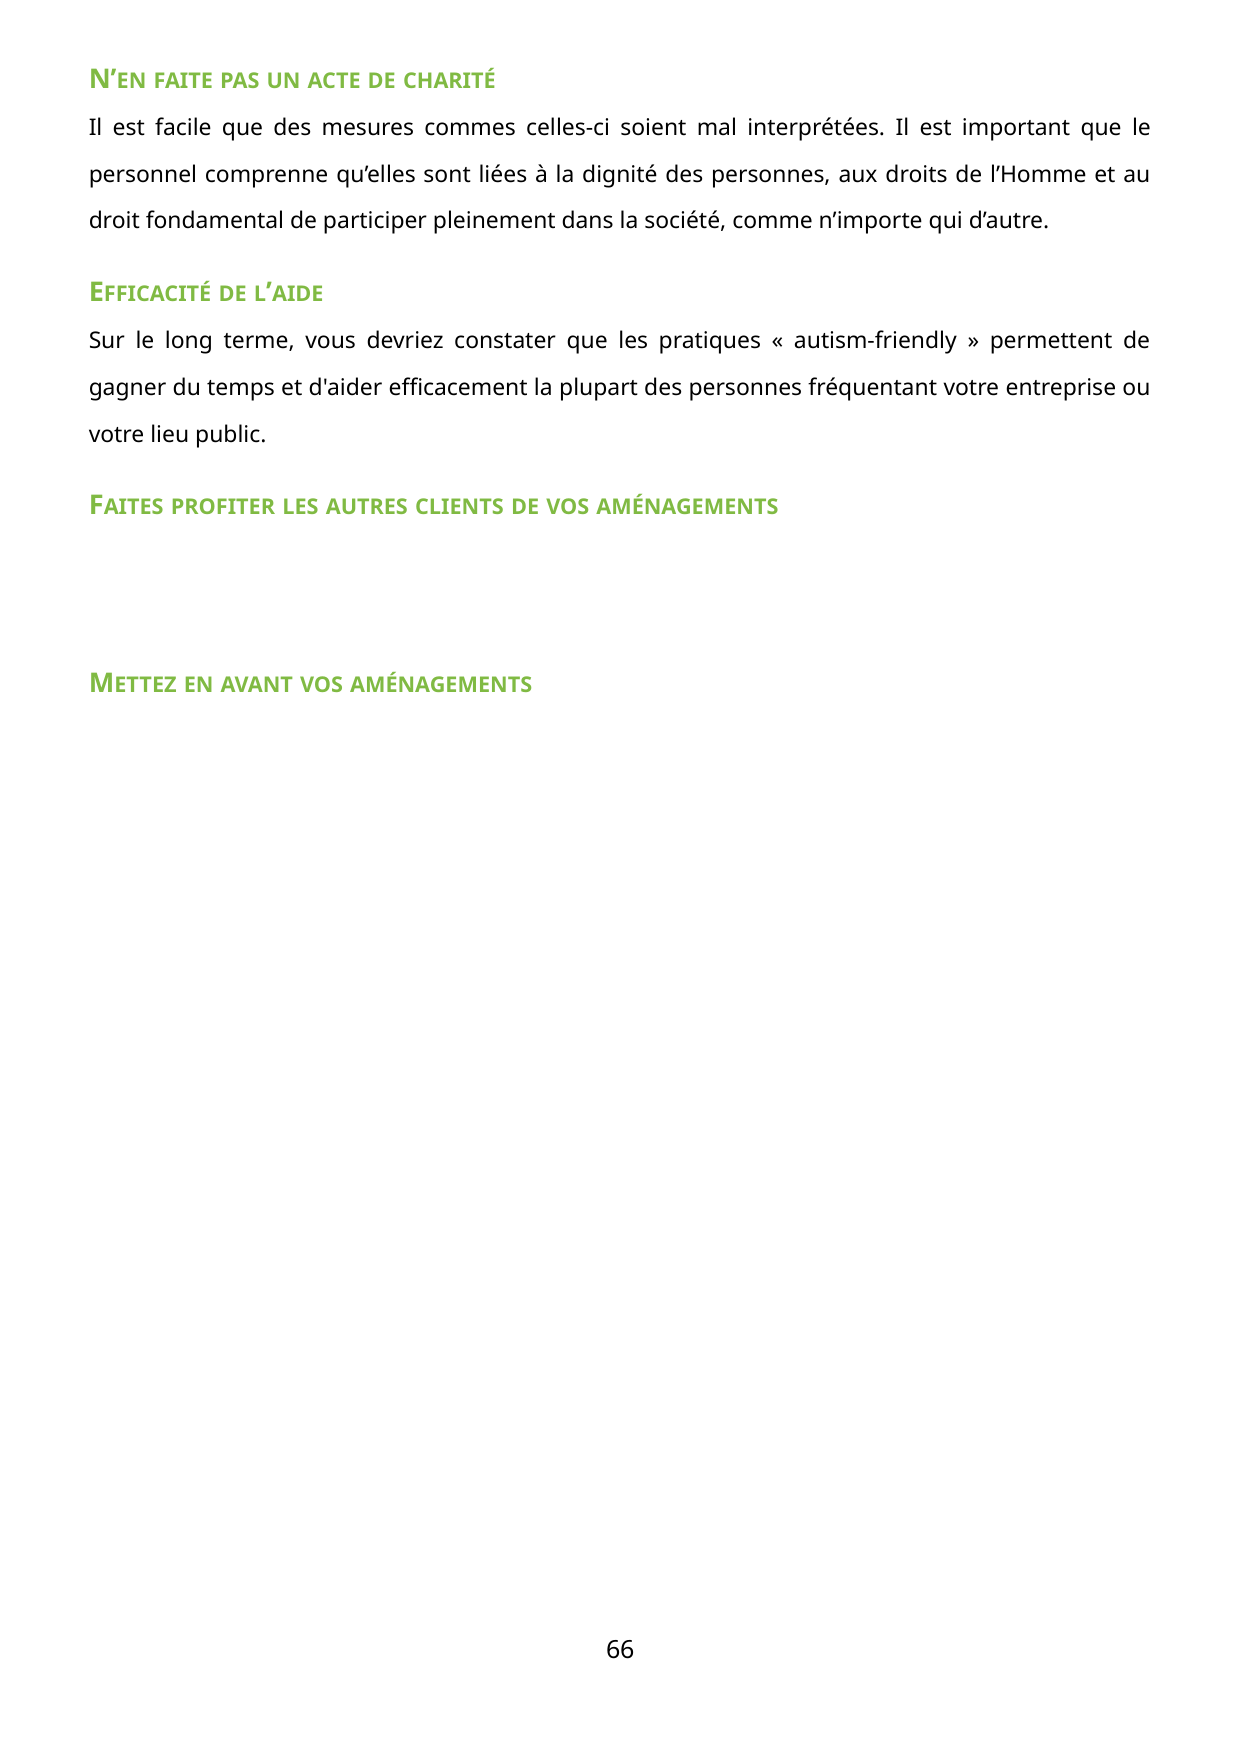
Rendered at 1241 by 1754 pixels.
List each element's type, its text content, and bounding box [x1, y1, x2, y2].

subtitle Faites profiter les autres clients de vos aménagements [88, 485, 1152, 522]
text Sur le long terme, vous devriez constater que les pratiques « autism-friendly » permettent de gagner du temps et d'aider efficacement la plupart des personnes fréquentant votre entreprise ou votre lieu public. [88, 324, 1152, 449]
subtitle Efficacité de l’aide [88, 272, 1152, 309]
text Il est facile que des mesures commes celles-ci soient mal interprétées. Il est important que le personnel comprenne qu’elles sont liées à la dignité des personnes, aux droits de l’Homme et au droit fondamental de participer pleinement dans la société, comme n’importe qui d’autre. [88, 111, 1152, 236]
subtitle Mettez en avant vos aménagements [88, 663, 1152, 700]
subtitle N’en faite pas un acte de charité [88, 59, 1152, 96]
